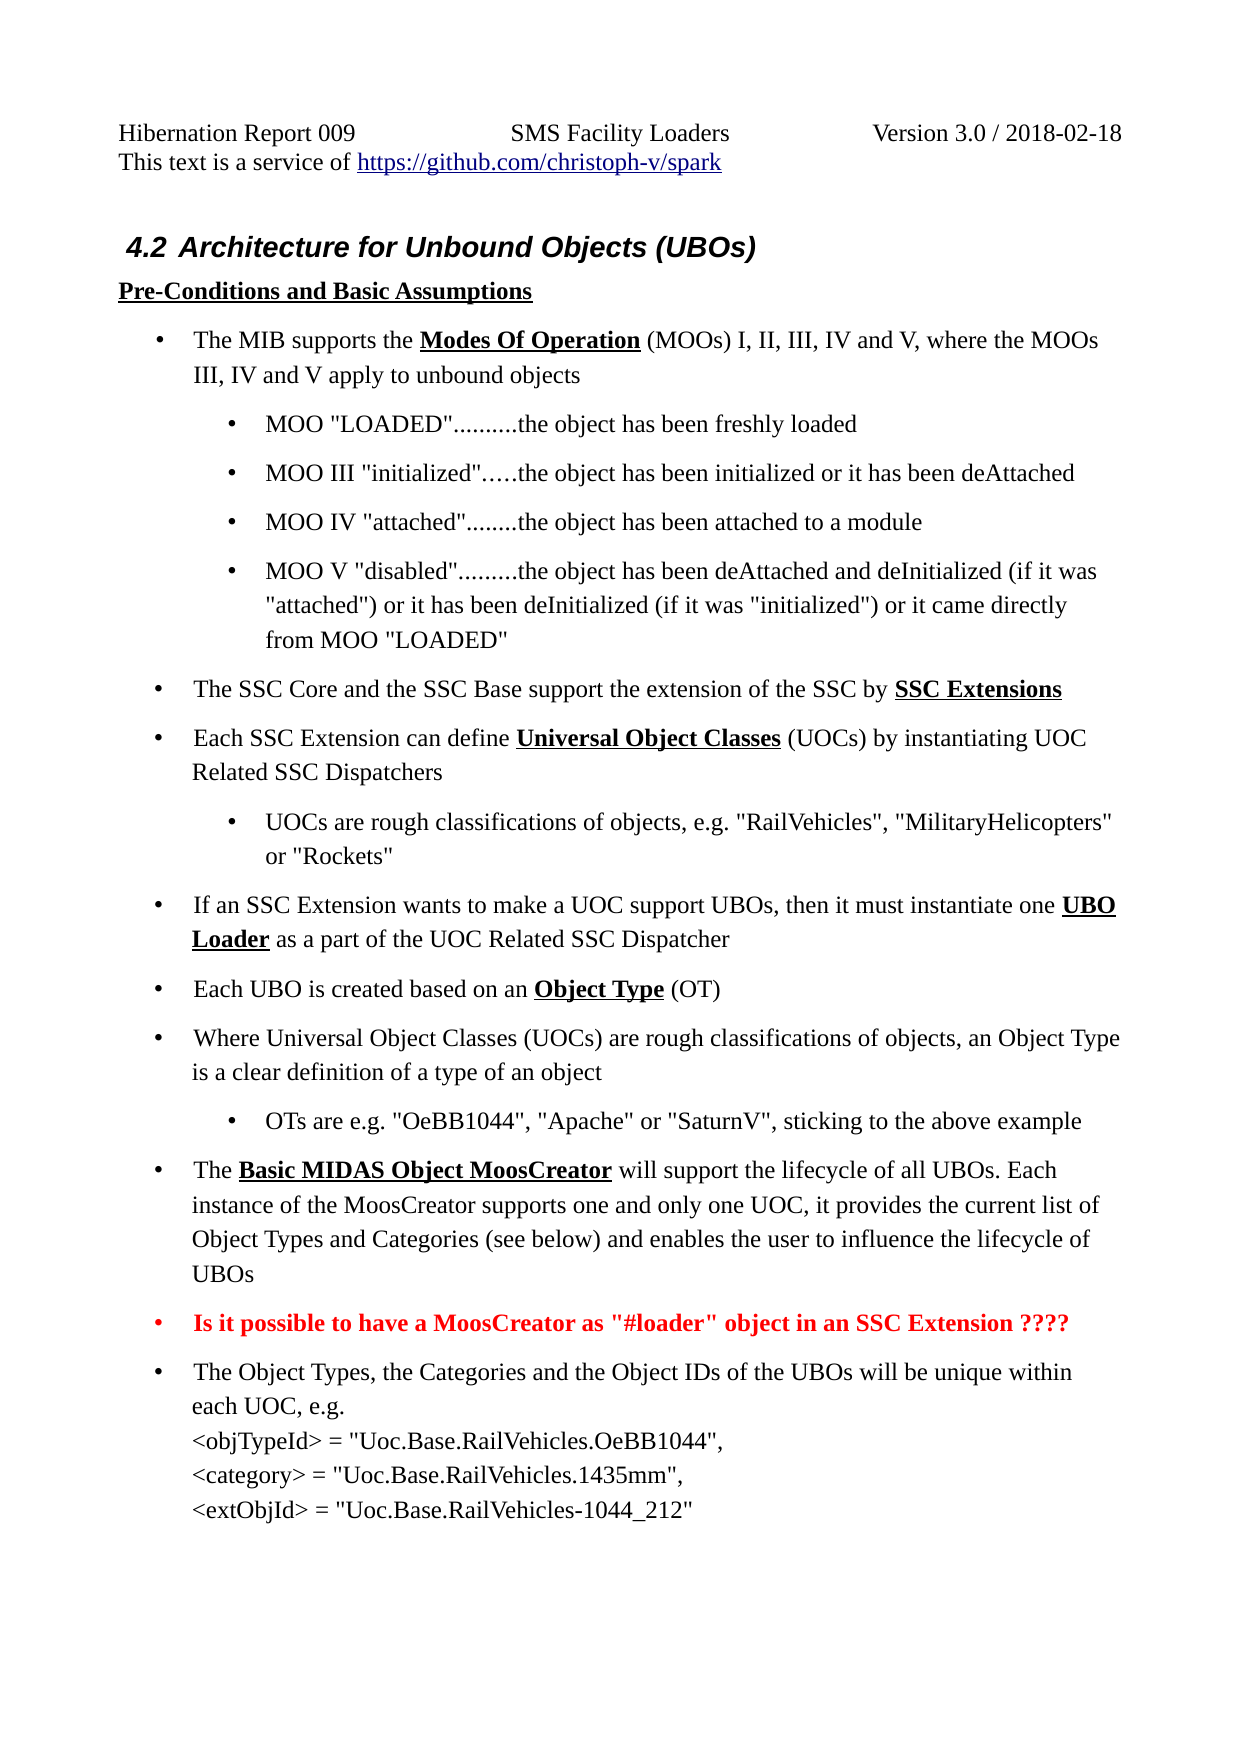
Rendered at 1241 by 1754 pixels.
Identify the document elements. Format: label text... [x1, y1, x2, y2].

list Where Universal Object Classes (UOCs) are rough classifications of objects, an Object Type is a clear definition of a type of an object [154, 1023, 1122, 1086]
list MOO IV "attached" the object has been attached to a module [228, 507, 1122, 536]
list OTs are e.g. "OeBB1044", "Apache" or "SaturnV", sticking to the above example [228, 1106, 1122, 1135]
list MOO "LOADED" the object has been freshly loaded [228, 409, 1122, 437]
list The Object Types, the Categories and the Object IDs of the UBOs will be unique within each UOC, e.g. <objTypeId> = "Uoc.Base.RailVehicles.OeBB1044", <category> = "Uoc.Base.RailVehicles.1435mm", <extObjId> = "Uoc.Base.RailVehicles-1044_212" [154, 1357, 1122, 1523]
list If an SSC Extension wants to make a UOC support UBOs, then it must instantiate one UBO Loader as a part of the UOC Related SSC Dispatcher [154, 890, 1122, 953]
list MOO III "initialized" the object has been initialized or it has been deAttached [228, 458, 1122, 487]
list Each UBO is created based on an Object Type (OT) [154, 974, 1122, 1002]
list Is it possible to have a MoosCreator as "#loader" object in an SSC Extension ???? [154, 1308, 1122, 1337]
list The SSC Core and the SSC Base support the extension of the SSC by SSC Extensions [154, 674, 1122, 703]
list The MIB supports the Modes Of Operation (MOOs) I, II, III, IV and V, where the MOOs III, IV and V apply to unbound objects [156, 325, 1122, 388]
text Pre-Conditions and Basic Assumptions [118, 276, 1122, 305]
list The Basic MIDAS Object MoosCreator will support the lifecycle of all UBOs. Each instance of the MoosCreator supports one and only one UOC, it provides the current list of Object Types and Categories (see below) and enables the user to influence the lifecycle of UBOs [154, 1155, 1122, 1287]
list Each SSC Extension can define Universal Object Classes (UOCs) by instantiating UOC Related SSC Dispatchers [154, 723, 1122, 786]
list UOCs are rough classifications of objects, e.g. "RailVehicles", "MilitaryHelicopters" or "Rockets" [228, 807, 1122, 870]
subtitle Architecture for Unbound Objects (UBOs) [118, 230, 1122, 264]
list MOO V "disabled" the object has been deAttached and deInitialized (if it was "attached") or it has been deInitialized (if it was "initialized") or it came directly from MOO "LOADED" [228, 556, 1122, 654]
